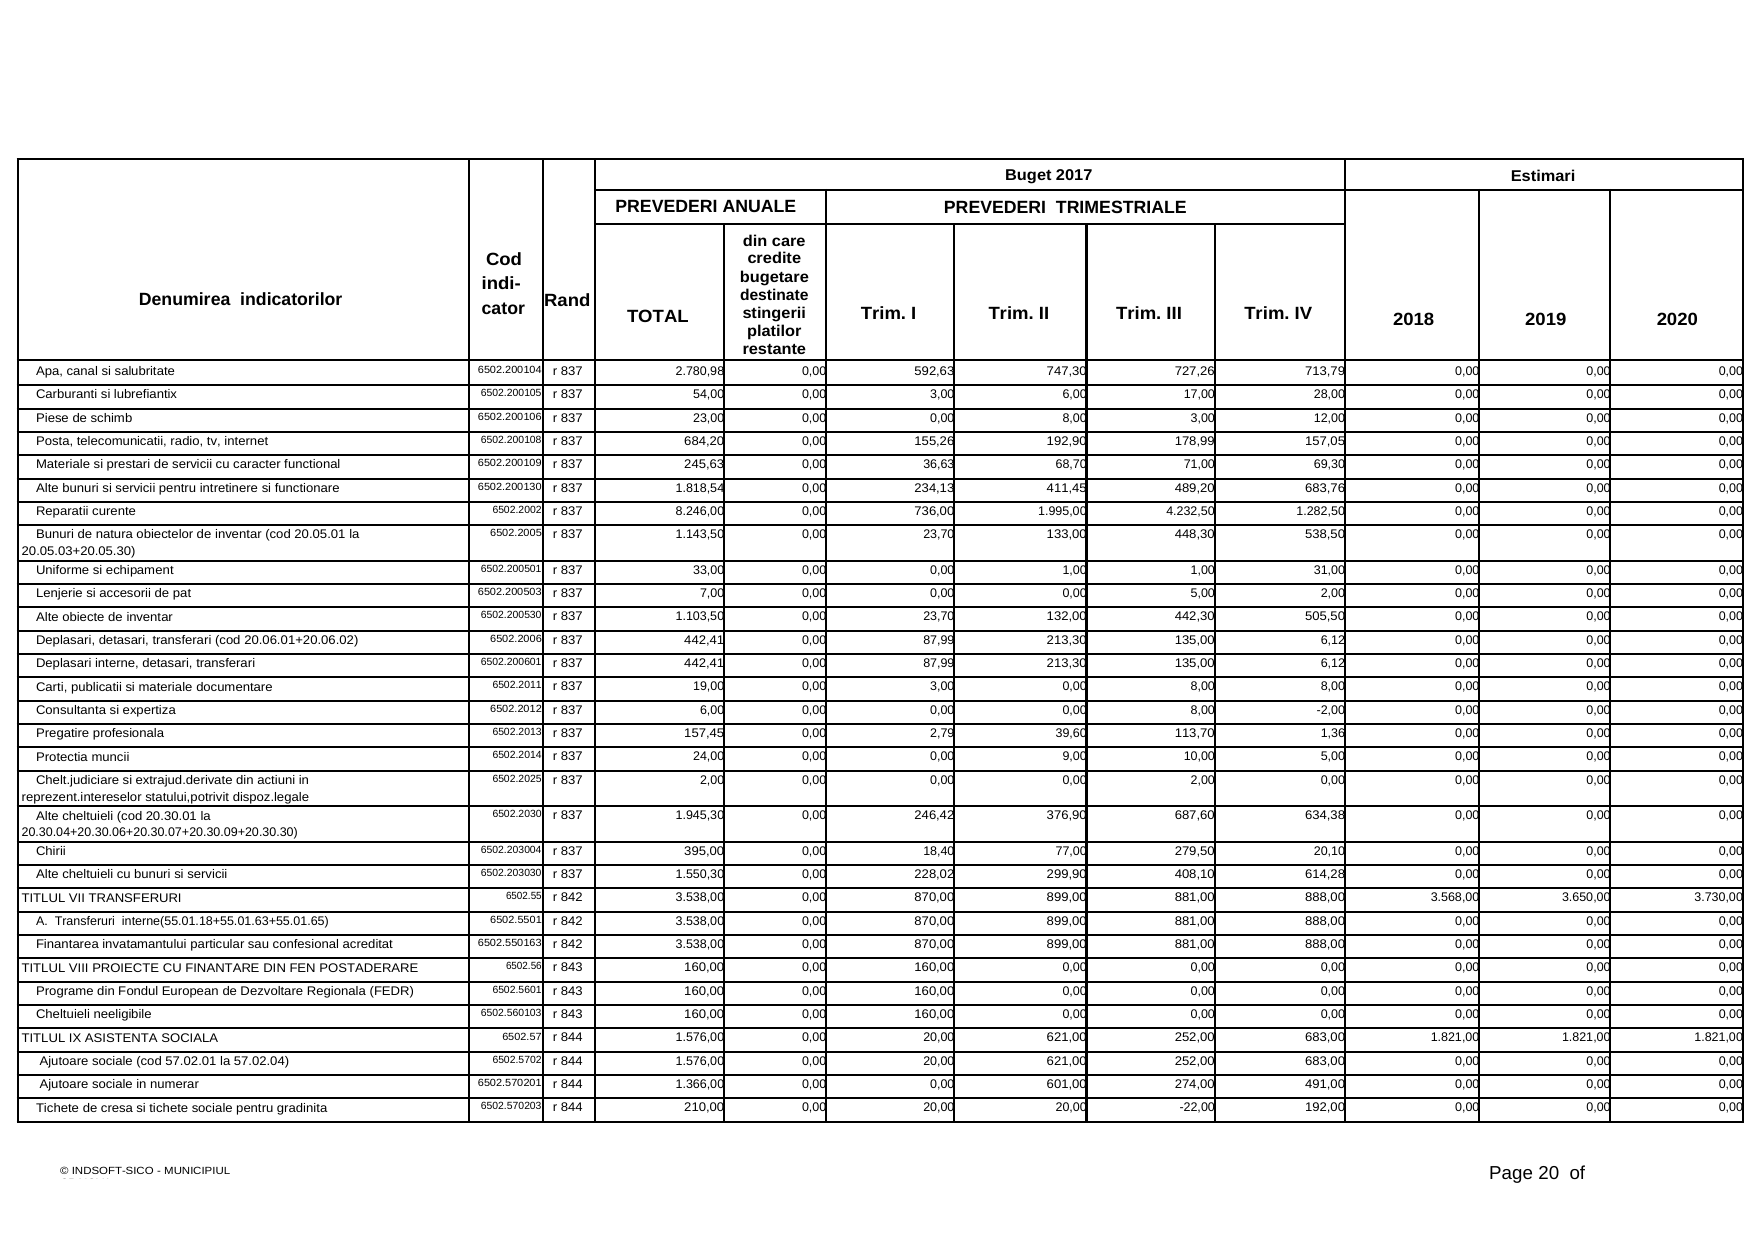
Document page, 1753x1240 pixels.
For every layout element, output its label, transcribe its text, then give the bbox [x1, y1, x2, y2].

table_cell Trim. III [1088, 225, 1214, 359]
table_cell TOTAL [596, 225, 723, 359]
table_cell 0,00 [1611, 772, 1742, 805]
table_cell 442,41 [596, 632, 723, 653]
table_cell 0,00 [725, 632, 825, 653]
table_cell r 837 [544, 433, 594, 454]
table_cell 0,00 [1611, 1053, 1742, 1074]
table_cell 0,00 [1346, 866, 1478, 887]
table_cell 0,00 [725, 585, 825, 606]
table_cell 3.538,00 [596, 913, 723, 934]
table_cell 0,00 [725, 983, 825, 1004]
table_cell 0,00 [827, 772, 953, 805]
table_cell Tichete de cresa si tichete sociale pentru gradinita [19, 1099, 468, 1121]
table_cell 0,00 [1346, 959, 1478, 981]
table_cell 6,00 [596, 702, 723, 723]
table_cell 0,00 [725, 503, 825, 524]
table_cell 442,41 [596, 655, 723, 676]
table_cell 3.568,00 [1346, 889, 1478, 911]
table_cell 0,00 [1346, 983, 1478, 1004]
table_cell r 842 [544, 889, 594, 911]
table_cell 6,00 [955, 386, 1085, 407]
table_cell Deplasari interne, detasari, transferari [19, 655, 468, 676]
table_cell 713,79 [1216, 361, 1344, 384]
table_header Denumirea indicatorilor [19, 160, 468, 359]
table_cell 0,00 [827, 702, 953, 723]
table_cell 192,00 [1216, 1099, 1344, 1121]
table_cell Trim. I [827, 225, 953, 359]
table_cell 19,00 [596, 678, 723, 699]
table_cell 0,00 [1480, 1006, 1609, 1027]
table_cell 0,00 [955, 959, 1085, 981]
table_cell 0,00 [1611, 503, 1742, 524]
table_cell Consultanta si expertiza [19, 702, 468, 723]
table_cell 87,99 [827, 632, 953, 653]
table_cell 0,00 [1480, 959, 1609, 981]
table_cell 0,00 [955, 983, 1085, 1004]
table_cell 33,00 [596, 562, 723, 583]
table_cell r 837 [544, 585, 594, 606]
table_cell 252,00 [1088, 1053, 1214, 1074]
table_cell 0,00 [1216, 959, 1344, 981]
table_cell 0,00 [955, 1006, 1085, 1027]
table_cell r 837 [544, 480, 594, 501]
table_cell 20,00 [955, 1099, 1085, 1121]
table_cell 727,26 [1088, 361, 1214, 384]
table_cell 3,00 [1088, 410, 1214, 431]
table_cell 69,30 [1216, 456, 1344, 477]
table_cell 1,00 [1088, 562, 1214, 583]
table_cell 6502.550163 [470, 936, 542, 957]
table_cell 408,10 [1088, 866, 1214, 887]
table_cell 160,00 [827, 983, 953, 1004]
table_cell 0,00 [725, 361, 825, 384]
table_cell 6502.2002 [470, 503, 542, 524]
table_cell 1.550,30 [596, 866, 723, 887]
table_cell 1,36 [1216, 725, 1344, 746]
table_cell 39,60 [955, 725, 1085, 746]
table_cell 3.650,00 [1480, 889, 1609, 911]
table_cell 442,30 [1088, 608, 1214, 629]
table_cell 77,00 [955, 843, 1085, 864]
table_cell Carburanti si lubrefiantix [19, 386, 468, 407]
table_cell 23,70 [827, 526, 953, 559]
table_cell 0,00 [1346, 503, 1478, 524]
table_cell 0,00 [725, 936, 825, 957]
table_cell 6502.570201 [470, 1076, 542, 1097]
table_cell 0,00 [827, 585, 953, 606]
table_cell 8,00 [955, 410, 1085, 431]
table_cell 6502.200106 [470, 410, 542, 431]
table_cell Alte bunuri si servicii pentru intretinere si functionare [19, 480, 468, 501]
table_cell 0,00 [1611, 678, 1742, 699]
table_cell 505,50 [1216, 608, 1344, 629]
table_cell 0,00 [1611, 526, 1742, 559]
table_cell 10,00 [1088, 748, 1214, 769]
table_cell 0,00 [1611, 748, 1742, 769]
table_header Buget 2017 [596, 160, 1344, 189]
table_cell r 837 [544, 410, 594, 431]
table_cell 0,00 [725, 748, 825, 769]
table_cell 0,00 [725, 526, 825, 559]
table_cell r 837 [544, 562, 594, 583]
table_cell 0,00 [1480, 1099, 1609, 1121]
table_cell 0,00 [1611, 1099, 1742, 1121]
table_cell 538,50 [1216, 526, 1344, 559]
table_cell 0,00 [1480, 1076, 1609, 1097]
table_cell 0,00 [1088, 1006, 1214, 1027]
table_cell 1.818,54 [596, 480, 723, 501]
table_cell 621,00 [955, 1029, 1085, 1051]
table_cell 113,70 [1088, 725, 1214, 746]
table_cell 614,28 [1216, 866, 1344, 887]
table_cell 3.730,00 [1611, 889, 1742, 911]
table_cell 31,00 [1216, 562, 1344, 583]
table_cell 376,90 [955, 807, 1085, 841]
table_cell 621,00 [955, 1053, 1085, 1074]
table_cell 0,00 [1480, 655, 1609, 676]
table_cell r 843 [544, 959, 594, 981]
table_cell 0,00 [1611, 562, 1742, 583]
table_cell 6502.203030 [470, 866, 542, 887]
table_cell 1.821,00 [1346, 1029, 1478, 1051]
table_cell 1.366,00 [596, 1076, 723, 1097]
table_cell 0,00 [1346, 772, 1478, 805]
table_cell Finantarea invatamantului particular sau confesional acreditat [19, 936, 468, 957]
table_cell 2,00 [1088, 772, 1214, 805]
table_cell Posta, telecomunicatii, radio, tv, internet [19, 433, 468, 454]
table_cell 0,00 [1346, 843, 1478, 864]
table_cell 2020 [1611, 191, 1742, 359]
table_cell 1.143,50 [596, 526, 723, 559]
table_cell 0,00 [1480, 526, 1609, 559]
table_cell 0,00 [1480, 725, 1609, 746]
table_cell 0,00 [725, 959, 825, 981]
table_cell Materiale si prestari de servicii cu caracter functional [19, 456, 468, 477]
table_cell 0,00 [1480, 386, 1609, 407]
table_header Cod indi- cator [470, 160, 542, 359]
table_cell 0,00 [1088, 983, 1214, 1004]
table_cell 0,00 [1611, 725, 1742, 746]
table_cell 888,00 [1216, 889, 1344, 911]
table_cell r 837 [544, 748, 594, 769]
table_cell 71,00 [1088, 456, 1214, 477]
table_cell r 837 [544, 702, 594, 723]
table_cell 0,00 [1480, 456, 1609, 477]
table_cell 0,00 [1480, 843, 1609, 864]
table_cell 2,00 [1216, 585, 1344, 606]
table_cell 1.103,50 [596, 608, 723, 629]
table_cell 0,00 [1346, 1099, 1478, 1121]
table_cell 0,00 [1480, 585, 1609, 606]
table_cell 0,00 [1611, 608, 1742, 629]
table_cell 0,00 [1611, 456, 1742, 477]
table_cell 899,00 [955, 913, 1085, 934]
table_cell 2018 [1346, 191, 1478, 359]
table_cell 6502.55 [470, 889, 542, 911]
table_cell 899,00 [955, 936, 1085, 957]
table_cell 0,00 [1480, 562, 1609, 583]
table_cell 6502.200104 [470, 361, 542, 384]
table_cell 6502.5702 [470, 1053, 542, 1074]
table_cell Protectia muncii [19, 748, 468, 769]
table_cell 0,00 [1346, 1006, 1478, 1027]
table_cell 18,40 [827, 843, 953, 864]
table_cell r 844 [544, 1029, 594, 1051]
table_cell 0,00 [725, 913, 825, 934]
table_cell 2,00 [596, 772, 723, 805]
table_cell 0,00 [1611, 702, 1742, 723]
table_cell 6502.200105 [470, 386, 542, 407]
table_cell 448,30 [1088, 526, 1214, 559]
table_cell 0,00 [1611, 386, 1742, 407]
table_cell 3,00 [827, 678, 953, 699]
table_cell 0,00 [1480, 678, 1609, 699]
table_cell 133,00 [955, 526, 1085, 559]
table_cell 6502.5501 [470, 913, 542, 934]
table_cell 0,00 [1480, 433, 1609, 454]
table_cell 160,00 [596, 1006, 723, 1027]
table_cell 2019 [1480, 191, 1609, 359]
table_cell 24,00 [596, 748, 723, 769]
table_cell 246,42 [827, 807, 953, 841]
table_cell 20,00 [827, 1053, 953, 1074]
table_cell 23,70 [827, 608, 953, 629]
table_cell 0,00 [1480, 480, 1609, 501]
table_cell PREVEDERI TRIMESTRIALE [827, 191, 1344, 223]
table_cell 245,63 [596, 456, 723, 477]
table_cell 5,00 [1216, 748, 1344, 769]
table_cell 0,00 [725, 655, 825, 676]
table_cell 491,00 [1216, 1076, 1344, 1097]
table_cell 0,00 [725, 866, 825, 887]
table_cell 0,00 [1480, 807, 1609, 841]
table_cell 0,00 [955, 772, 1085, 805]
table_cell 6502.5601 [470, 983, 542, 1004]
table_cell 192,90 [955, 433, 1085, 454]
table_cell 888,00 [1216, 936, 1344, 957]
table_cell 6502.200109 [470, 456, 542, 477]
table_cell 0,00 [725, 843, 825, 864]
table_cell 0,00 [725, 1053, 825, 1074]
table_cell 23,00 [596, 410, 723, 431]
table_cell Piese de schimb [19, 410, 468, 431]
table_cell 0,00 [725, 1099, 825, 1121]
table_cell 8,00 [1088, 678, 1214, 699]
table_cell 1,00 [955, 562, 1085, 583]
table_cell 1.821,00 [1611, 1029, 1742, 1051]
table_cell 0,00 [1611, 866, 1742, 887]
table_cell 6502.2005 [470, 526, 542, 559]
table_cell 0,00 [827, 1076, 953, 1097]
table_cell 3,00 [827, 386, 953, 407]
table_cell 0,00 [955, 702, 1085, 723]
table_cell 0,00 [725, 889, 825, 911]
table_cell 157,05 [1216, 433, 1344, 454]
table_cell TITLUL VII TRANSFERURI [19, 889, 468, 911]
table_cell 0,00 [1346, 748, 1478, 769]
table_cell 0,00 [1346, 807, 1478, 841]
table_cell 132,00 [955, 608, 1085, 629]
table_cell 0,00 [1480, 503, 1609, 524]
table_cell 0,00 [1611, 913, 1742, 934]
table_cell 0,00 [955, 585, 1085, 606]
table_cell 6502.2014 [470, 748, 542, 769]
table_cell 28,00 [1216, 386, 1344, 407]
table_cell 160,00 [596, 959, 723, 981]
table_cell 0,00 [1480, 748, 1609, 769]
table_cell Programe din Fondul European de Dezvoltare Regionala (FEDR) [19, 983, 468, 1004]
table_cell r 837 [544, 655, 594, 676]
table_cell 9,00 [955, 748, 1085, 769]
table_cell 6502.200108 [470, 433, 542, 454]
table_cell Chirii [19, 843, 468, 864]
table_cell A. Transferuri interne(55.01.18+55.01.63+55.01.65) [19, 913, 468, 934]
table_cell 0,00 [725, 1076, 825, 1097]
table_cell PREVEDERI ANUALE [596, 191, 825, 223]
table_cell 20,10 [1216, 843, 1344, 864]
table_cell din care credite bugetare destinate stingerii platilor restante [725, 225, 825, 359]
table_cell 0,00 [1088, 959, 1214, 981]
table_cell 0,00 [1611, 843, 1742, 864]
table_cell 0,00 [725, 480, 825, 501]
table_cell 683,00 [1216, 1053, 1344, 1074]
table_cell 0,00 [1480, 702, 1609, 723]
table_cell 0,00 [1611, 936, 1742, 957]
table_cell 6502.200503 [470, 585, 542, 606]
table_cell 4.232,50 [1088, 503, 1214, 524]
table_cell 0,00 [725, 562, 825, 583]
table_cell Chelt.judiciare si extrajud.derivate din actiuni in reprezent.intereselor statului,potrivit dispoz.legale [19, 772, 468, 805]
table_cell Ajutoare sociale in numerar [19, 1076, 468, 1097]
table_cell 0,00 [1346, 480, 1478, 501]
table_cell r 837 [544, 503, 594, 524]
table_cell 0,00 [1480, 410, 1609, 431]
table_cell 870,00 [827, 936, 953, 957]
table_cell 135,00 [1088, 632, 1214, 653]
table_cell 54,00 [596, 386, 723, 407]
table_cell 899,00 [955, 889, 1085, 911]
table_cell 1.576,00 [596, 1029, 723, 1051]
table_cell r 837 [544, 843, 594, 864]
table_cell 6502.2011 [470, 678, 542, 699]
table_cell Trim. II [955, 225, 1085, 359]
table_cell 683,00 [1216, 1029, 1344, 1051]
table_cell r 837 [544, 678, 594, 699]
table_cell 1.282,50 [1216, 503, 1344, 524]
table_cell 0,00 [1611, 585, 1742, 606]
table_header Estimari [1346, 160, 1742, 189]
table_cell r 837 [544, 772, 594, 805]
table_cell 6502.2013 [470, 725, 542, 746]
table_cell 8.246,00 [596, 503, 723, 524]
table_cell 0,00 [827, 748, 953, 769]
table_cell r 837 [544, 361, 594, 384]
table_cell 0,00 [725, 702, 825, 723]
table_cell 1.945,30 [596, 807, 723, 841]
table_cell 0,00 [1480, 936, 1609, 957]
table_cell 395,00 [596, 843, 723, 864]
table_cell 683,76 [1216, 480, 1344, 501]
table_header Rand [544, 160, 594, 359]
table_cell 234,13 [827, 480, 953, 501]
table_cell 20,00 [827, 1029, 953, 1051]
table_cell -22,00 [1088, 1099, 1214, 1121]
table_cell 252,00 [1088, 1029, 1214, 1051]
table_cell 0,00 [1346, 608, 1478, 629]
table_cell 0,00 [1611, 959, 1742, 981]
table_cell 0,00 [1480, 983, 1609, 1004]
table_cell 592,63 [827, 361, 953, 384]
table_cell r 837 [544, 456, 594, 477]
table_cell r 842 [544, 936, 594, 957]
table_cell 157,45 [596, 725, 723, 746]
table_cell 6502.2006 [470, 632, 542, 653]
table_cell TITLUL VIII PROIECTE CU FINANTARE DIN FEN POSTADERARE [19, 959, 468, 981]
table_cell 160,00 [827, 959, 953, 981]
table_cell Alte obiecte de inventar [19, 608, 468, 629]
table_cell 68,70 [955, 456, 1085, 477]
table_cell 6502.200601 [470, 655, 542, 676]
table_cell 881,00 [1088, 889, 1214, 911]
table_cell 6502.56 [470, 959, 542, 981]
table_cell Deplasari, detasari, transferari (cod 20.06.01+20.06.02) [19, 632, 468, 653]
table_cell 0,00 [1480, 632, 1609, 653]
table_cell r 837 [544, 807, 594, 841]
table_cell 213,30 [955, 632, 1085, 653]
table_cell 881,00 [1088, 936, 1214, 957]
table_cell 213,30 [955, 655, 1085, 676]
table_cell 8,00 [1088, 702, 1214, 723]
table_cell 0,00 [827, 410, 953, 431]
table_cell 687,60 [1088, 807, 1214, 841]
table_cell 178,99 [1088, 433, 1214, 454]
table_cell 0,00 [1216, 1006, 1344, 1027]
table_cell 6502.2030 [470, 807, 542, 841]
table_cell 2,79 [827, 725, 953, 746]
table_cell 0,00 [1611, 655, 1742, 676]
table_cell 1.821,00 [1480, 1029, 1609, 1051]
table_cell 0,00 [1611, 807, 1742, 841]
table_cell Reparatii curente [19, 503, 468, 524]
table_cell 411,45 [955, 480, 1085, 501]
table_cell 870,00 [827, 889, 953, 911]
table_cell 2.780,98 [596, 361, 723, 384]
table_cell 0,00 [1346, 936, 1478, 957]
table_cell TITLUL IX ASISTENTA SOCIALA [19, 1029, 468, 1051]
table_cell 6,12 [1216, 632, 1344, 653]
table_cell 0,00 [1480, 1053, 1609, 1074]
table_cell 0,00 [1611, 410, 1742, 431]
table_cell 3.538,00 [596, 936, 723, 957]
table_cell 0,00 [725, 1029, 825, 1051]
table_cell 0,00 [1216, 983, 1344, 1004]
table_cell 736,00 [827, 503, 953, 524]
table_cell 634,38 [1216, 807, 1344, 841]
table_cell 1.995,00 [955, 503, 1085, 524]
table_cell 6502.560103 [470, 1006, 542, 1027]
table_cell 0,00 [725, 456, 825, 477]
table_cell 0,00 [1346, 562, 1478, 583]
table_cell r 837 [544, 866, 594, 887]
table_cell 0,00 [1346, 1076, 1478, 1097]
table_cell 0,00 [1346, 725, 1478, 746]
table_cell 160,00 [596, 983, 723, 1004]
table_cell 8,00 [1216, 678, 1344, 699]
table_cell 5,00 [1088, 585, 1214, 606]
table_cell 0,00 [725, 608, 825, 629]
table_cell r 844 [544, 1099, 594, 1121]
table_cell 0,00 [1480, 361, 1609, 384]
table_cell 36,63 [827, 456, 953, 477]
table_cell 0,00 [1346, 456, 1478, 477]
table_cell 0,00 [1346, 1053, 1478, 1074]
table_cell 0,00 [1480, 866, 1609, 887]
table_cell 0,00 [725, 772, 825, 805]
table_cell 0,00 [1346, 913, 1478, 934]
table_cell 0,00 [1346, 585, 1478, 606]
table_cell Pregatire profesionala [19, 725, 468, 746]
table_cell 210,00 [596, 1099, 723, 1121]
table_cell 0,00 [725, 678, 825, 699]
table_cell 489,20 [1088, 480, 1214, 501]
table_cell 6502.200530 [470, 608, 542, 629]
table_cell 747,30 [955, 361, 1085, 384]
table_cell 0,00 [1346, 361, 1478, 384]
table_cell 0,00 [1346, 632, 1478, 653]
table_cell 888,00 [1216, 913, 1344, 934]
table_cell 0,00 [1480, 772, 1609, 805]
table_cell 0,00 [1480, 608, 1609, 629]
table_cell 0,00 [1611, 1006, 1742, 1027]
table_cell 0,00 [1346, 386, 1478, 407]
table_cell 0,00 [725, 725, 825, 746]
table_cell r 837 [544, 632, 594, 653]
table_cell r 844 [544, 1076, 594, 1097]
table_cell r 837 [544, 608, 594, 629]
table_cell 155,26 [827, 433, 953, 454]
table_cell 601,00 [955, 1076, 1085, 1097]
table_cell 3.538,00 [596, 889, 723, 911]
table_cell r 837 [544, 386, 594, 407]
table_cell 0,00 [1611, 480, 1742, 501]
table_cell 0,00 [1611, 1076, 1742, 1097]
table_cell 6502.200501 [470, 562, 542, 583]
table_cell Ajutoare sociale (cod 57.02.01 la 57.02.04) [19, 1053, 468, 1074]
table_cell 299,90 [955, 866, 1085, 887]
table_cell 0,00 [1346, 655, 1478, 676]
table_cell 684,20 [596, 433, 723, 454]
table_cell 6502.57 [470, 1029, 542, 1051]
table_cell 0,00 [827, 562, 953, 583]
table_cell 0,00 [1611, 983, 1742, 1004]
table_cell 0,00 [725, 1006, 825, 1027]
table_cell 0,00 [1216, 772, 1344, 805]
table_cell r 837 [544, 526, 594, 559]
table_cell 0,00 [725, 807, 825, 841]
table_cell r 844 [544, 1053, 594, 1074]
table_cell 87,99 [827, 655, 953, 676]
table_cell 881,00 [1088, 913, 1214, 934]
table_cell 0,00 [725, 386, 825, 407]
table_cell 0,00 [725, 410, 825, 431]
table_cell r 837 [544, 725, 594, 746]
table_cell 0,00 [1346, 702, 1478, 723]
table_cell r 843 [544, 1006, 594, 1027]
table_cell 870,00 [827, 913, 953, 934]
table_cell 0,00 [955, 678, 1085, 699]
table_cell 7,00 [596, 585, 723, 606]
table_cell -2,00 [1216, 702, 1344, 723]
table_cell 1.576,00 [596, 1053, 723, 1074]
table_cell 0,00 [1346, 678, 1478, 699]
table_cell Alte cheltuieli (cod 20.30.01 la 20.30.04+20.30.06+20.30.07+20.30.09+20.30.30) [19, 807, 468, 841]
table_cell 0,00 [725, 433, 825, 454]
table_cell 20,00 [827, 1099, 953, 1121]
table_cell 0,00 [1611, 433, 1742, 454]
table_cell 6502.203004 [470, 843, 542, 864]
table_cell 279,50 [1088, 843, 1214, 864]
table_cell 160,00 [827, 1006, 953, 1027]
table_cell 0,00 [1346, 526, 1478, 559]
table_cell 0,00 [1611, 361, 1742, 384]
table_cell 228,02 [827, 866, 953, 887]
table_cell Apa, canal si salubritate [19, 361, 468, 384]
table_cell 0,00 [1346, 433, 1478, 454]
table_cell Trim. IV [1216, 225, 1344, 359]
table_cell 274,00 [1088, 1076, 1214, 1097]
table_cell r 842 [544, 913, 594, 934]
table_cell Carti, publicatii si materiale documentare [19, 678, 468, 699]
table_cell 135,00 [1088, 655, 1214, 676]
table_cell Cheltuieli neeligibile [19, 1006, 468, 1027]
table_cell 0,00 [1346, 410, 1478, 431]
table_cell Uniforme si echipament [19, 562, 468, 583]
table_cell 6502.2012 [470, 702, 542, 723]
table_cell 17,00 [1088, 386, 1214, 407]
table_cell 6502.200130 [470, 480, 542, 501]
table_cell 12,00 [1216, 410, 1344, 431]
table_cell Alte cheltuieli cu bunuri si servicii [19, 866, 468, 887]
table_cell 0,00 [1480, 913, 1609, 934]
table_cell Bunuri de natura obiectelor de inventar (cod 20.05.01 la 20.05.03+20.05.30) [19, 526, 468, 559]
table_cell 6502.570203 [470, 1099, 542, 1121]
table_cell r 843 [544, 983, 594, 1004]
table_cell 0,00 [1611, 632, 1742, 653]
table_cell Lenjerie si accesorii de pat [19, 585, 468, 606]
table_cell 6,12 [1216, 655, 1344, 676]
table_cell 6502.2025 [470, 772, 542, 805]
